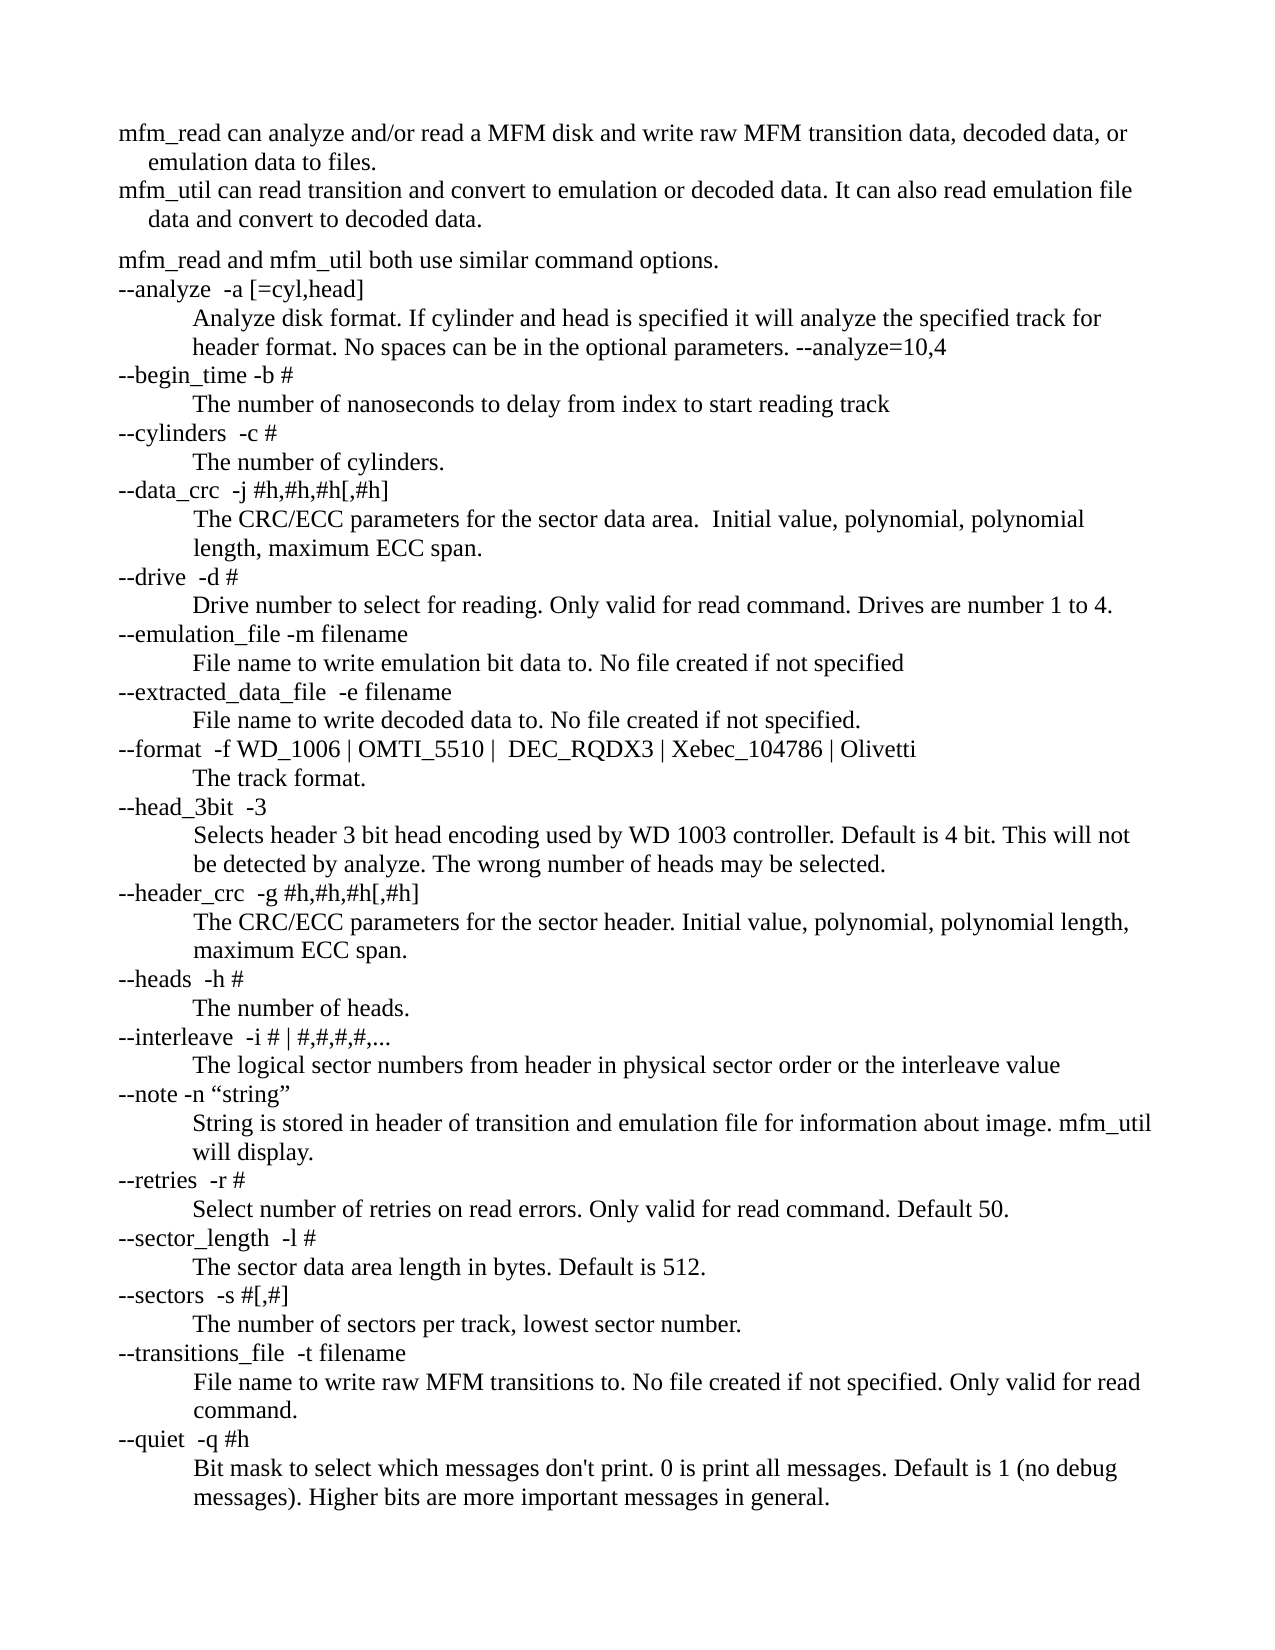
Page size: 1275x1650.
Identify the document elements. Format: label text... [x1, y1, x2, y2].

text --quiet -q #h [118, 1424, 1157, 1453]
text The CRC/ECC parameters for the sector header. Initial value, polynomial, polynomial length, maximum ECC span. [193, 907, 1157, 964]
text Select number of retries on read errors. Only valid for read command. Default 50. [118, 1194, 1157, 1223]
text --sectors -s #[,#] [118, 1281, 1157, 1309]
text --data_crc -j #h,#h,#h[,#h] [118, 476, 1157, 504]
text --header_crc -g #h,#h,#h[,#h] [118, 878, 1157, 907]
text The number of sectors per track, lowest sector number. [118, 1309, 1157, 1338]
text Bit mask to select which messages don't print. 0 is print all messages. Default is 1 (no debug messages). Higher bits are more important messages in general. [193, 1453, 1157, 1511]
text The track format. [118, 763, 1157, 792]
text mfm_read and mfm_util both use similar command options. [118, 246, 1157, 274]
text --begin_time -b # [118, 361, 1157, 389]
text Drive number to select for reading. Only valid for read command. Drives are number 1 to 4. [192, 591, 1157, 619]
text The CRC/ECC parameters for the sector data area. Initial value, polynomial, polynomial length, maximum ECC span. [193, 504, 1157, 562]
text --analyze -a [=cyl,head] [118, 274, 1157, 303]
text --cylinders -c # [118, 418, 1157, 447]
text --head_3bit -3 [118, 792, 1157, 821]
text mfm_util can read transition and convert to emulation or decoded data. It can also read emulation file data and convert to decoded data. [118, 176, 1157, 233]
text --retries -r # [118, 1166, 1157, 1194]
text --extracted_data_file -e filename [118, 677, 1157, 706]
text The logical sector numbers from header in physical sector order or the interleave value [118, 1051, 1157, 1079]
text File name to write decoded data to. No file created if not specified. [118, 706, 1157, 734]
text File name to write emulation bit data to. No file created if not specified [118, 648, 1157, 677]
text The number of heads. [118, 993, 1157, 1022]
text The number of cylinders. [118, 447, 1157, 476]
text --emulation_file -m filename [118, 619, 1157, 648]
text File name to write raw MFM transitions to. No file created if not specified. Only valid for read command. [193, 1367, 1157, 1424]
text --format -f WD_1006 | OMTI_5510 | DEC_RQDX3 | Xebec_104786 | Olivetti [118, 734, 1157, 763]
text --note -n “string” [118, 1079, 1157, 1108]
text Selects header 3 bit head encoding used by WD 1003 controller. Default is 4 bit. This will not be detected by analyze. The wrong number of heads may be selected. [193, 821, 1157, 878]
text --transitions_file -t filename [118, 1338, 1157, 1367]
text --heads -h # [118, 964, 1157, 993]
text --interleave -i # | #,#,#,#,... [118, 1022, 1157, 1051]
text String is stored in header of transition and emulation file for information about image. mfm_util will display. [192, 1108, 1157, 1166]
text The sector data area length in bytes. Default is 512. [118, 1252, 1157, 1281]
text Analyze disk format. If cylinder and head is specified it will analyze the specified track for header format. No spaces can be in the optional parameters. --analyze=10,4 [192, 303, 1157, 361]
text mfm_read can analyze and/or read a MFM disk and write raw MFM transition data, decoded data, or emulation data to files. [118, 118, 1157, 176]
text --drive -d # [118, 562, 1157, 591]
text The number of nanoseconds to delay from index to start reading track [118, 389, 1157, 418]
text --sector_length -l # [118, 1223, 1157, 1252]
